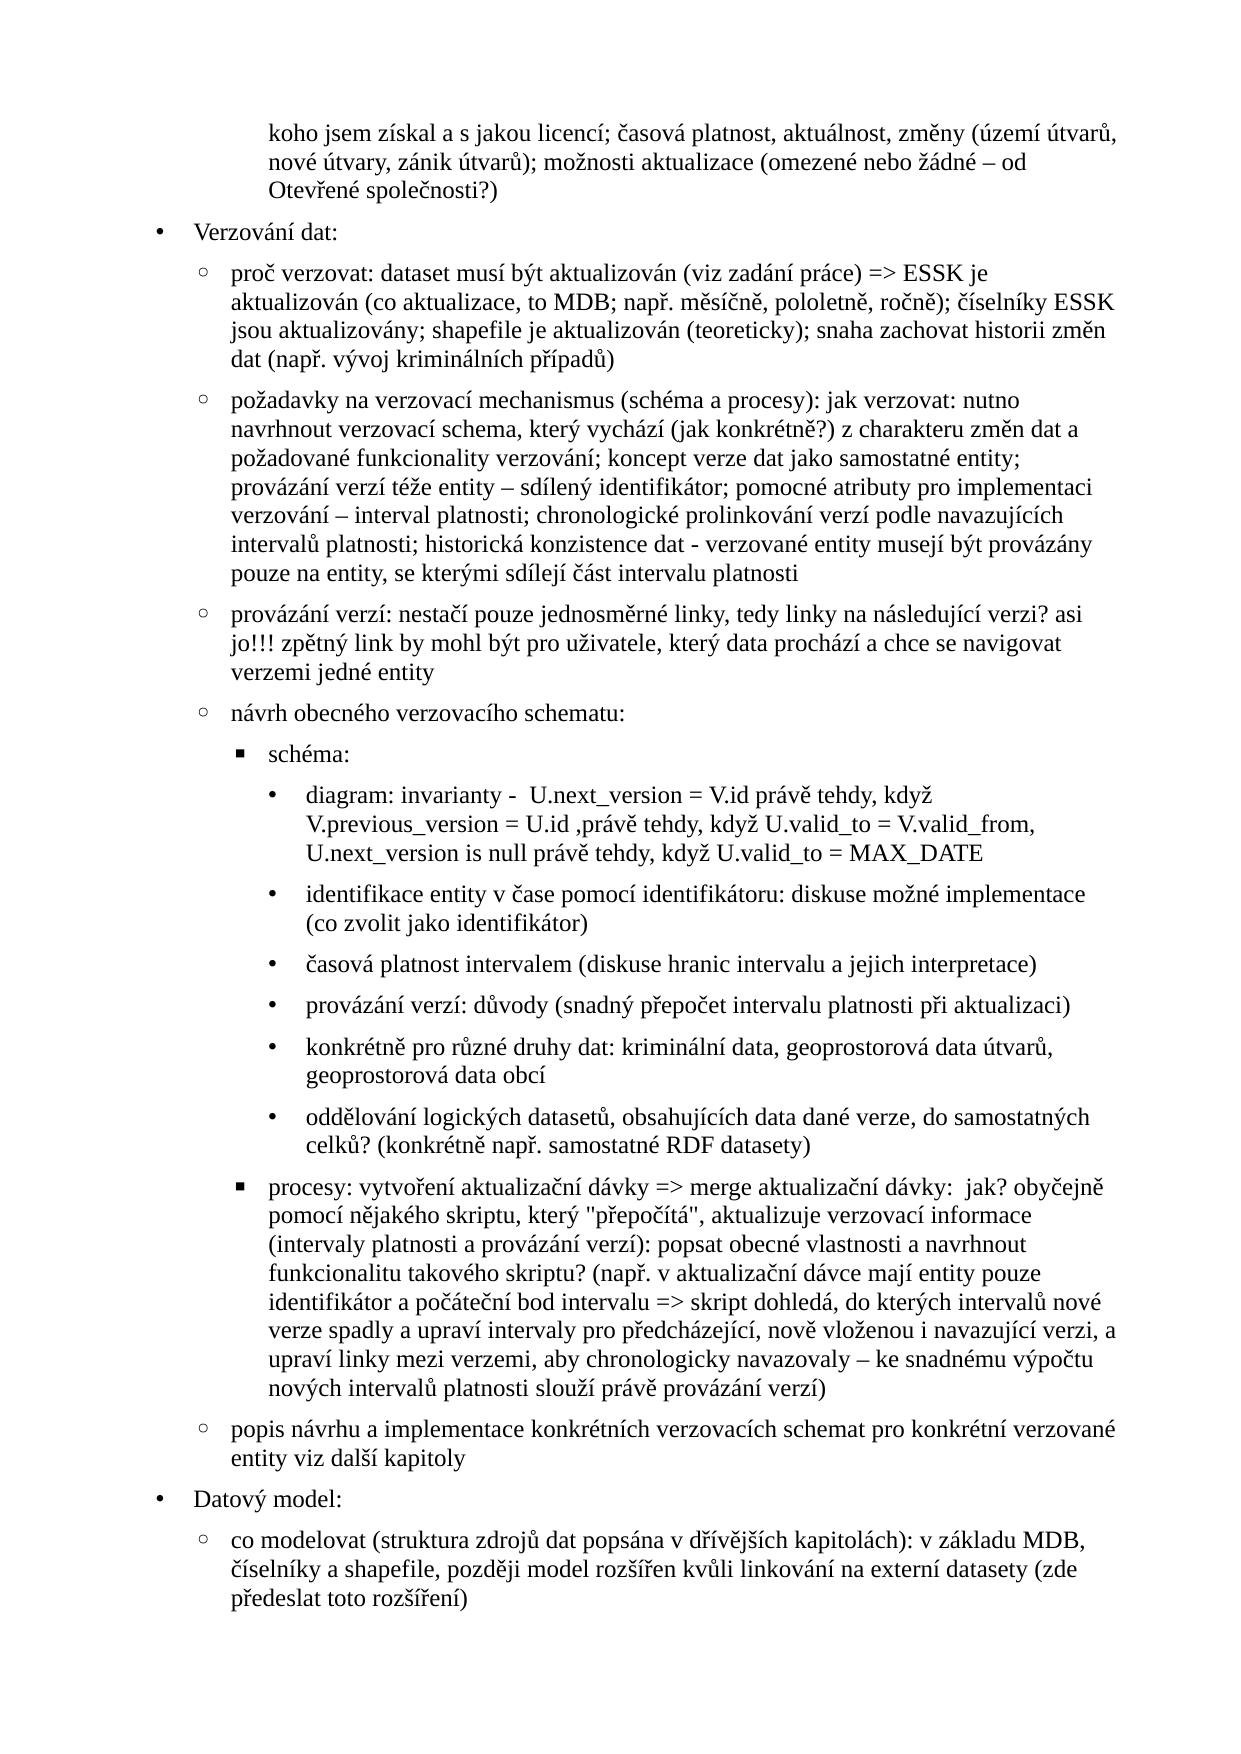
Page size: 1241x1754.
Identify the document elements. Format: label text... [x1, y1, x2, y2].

list popis návrhu a implementace konkrétních verzovacích schemat pro konkrétní verzované entity viz další kapitoly [193, 1414, 1122, 1472]
list koho jsem získal a s jakou licencí; časová platnost, aktuálnost, změny (území útvarů, nové útvary, zánik útvarů); možnosti aktualizace (omezené nebo žádné – od Otevřené společnosti?) [231, 118, 1122, 204]
list požadavky na verzovací mechanismus (schéma a procesy): jak verzovat: nutno navrhnout verzovací schema, který vychází (jak konkrétně?) z charakteru změn dat a požadované funkcionality verzování; koncept verze dat jako samostatné entity; provázání verzí téže entity – sdílený identifikátor; pomocné atributy pro implementaci verzování – interval platnosti; chronologické prolinkování verzí podle navazujících intervalů platnosti; historická konzistence dat - verzované entity musejí být provázány pouze na entity, se kterými sdílejí část intervalu platnosti [193, 386, 1122, 587]
list časová platnost intervalem (diskuse hranic intervalu a jejich interpretace) [268, 949, 1122, 978]
list schéma: [231, 739, 1122, 768]
list co modelovat (struktura zdrojů dat popsána v dřívějších kapitolách): v základu MDB, číselníky a shapefile, později model rozšířen kvůli linkování na externí datasety (zde předeslat toto rozšíření) [193, 1526, 1122, 1612]
list diagram: invarianty - U.next_version = V.id právě tehdy, když V.previous_version = U.id ,právě tehdy, když U.valid_to = V.valid_from, U.next_version is null právě tehdy, když U.valid_to = MAX_DATE [268, 781, 1122, 867]
list konkrétně pro různé druhy dat: kriminální data, geoprostorová data útvarů, geoprostorová data obcí [268, 1032, 1122, 1089]
list Verzování dat: [156, 217, 1122, 246]
list identifikace entity v čase pomocí identifikátoru: diskuse možné implementace (co zvolit jako identifikátor) [268, 879, 1122, 937]
list návrh obecného verzovacího schematu: [193, 698, 1122, 727]
list procesy: vytvoření aktualizační dávky => merge aktualizační dávky: jak? obyčejně pomocí nějakého skriptu, který "přepočítá", aktualizuje verzovací informace (intervaly platnosti a provázání verzí): popsat obecné vlastnosti a navrhnout funkcionalitu takového skriptu? (např. v aktualizační dávce mají entity pouze identifikátor a počáteční bod intervalu => skript dohledá, do kterých intervalů nové verze spadly a upraví intervaly pro předcházející, nově vloženou i navazující verzi, a upraví linky mezi verzemi, aby chronologicky navazovaly – ke snadnému výpočtu nových intervalů platnosti slouží právě provázání verzí) [231, 1172, 1122, 1402]
list provázání verzí: důvody (snadný přepočet intervalu platnosti při aktualizaci) [268, 991, 1122, 1019]
list oddělování logických datasetů, obsahujících data dané verze, do samostatných celků? (konkrétně např. samostatné RDF datasety) [268, 1102, 1122, 1159]
list proč verzovat: dataset musí být aktualizován (viz zadání práce) => ESSK je aktualizován (co aktualizace, to MDB; např. měsíčně, pololetně, ročně); číselníky ESSK jsou aktualizovány; shapefile je aktualizován (teoreticky); snaha zachovat historii změn dat (např. vývoj kriminálních případů) [193, 258, 1122, 373]
list Datový model: [156, 1484, 1122, 1513]
list provázání verzí: nestačí pouze jednosměrné linky, tedy linky na následující verzi? asi jo!!! zpětný link by mohl být pro uživatele, který data prochází a chce se navigovat verzemi jedné entity [193, 599, 1122, 686]
